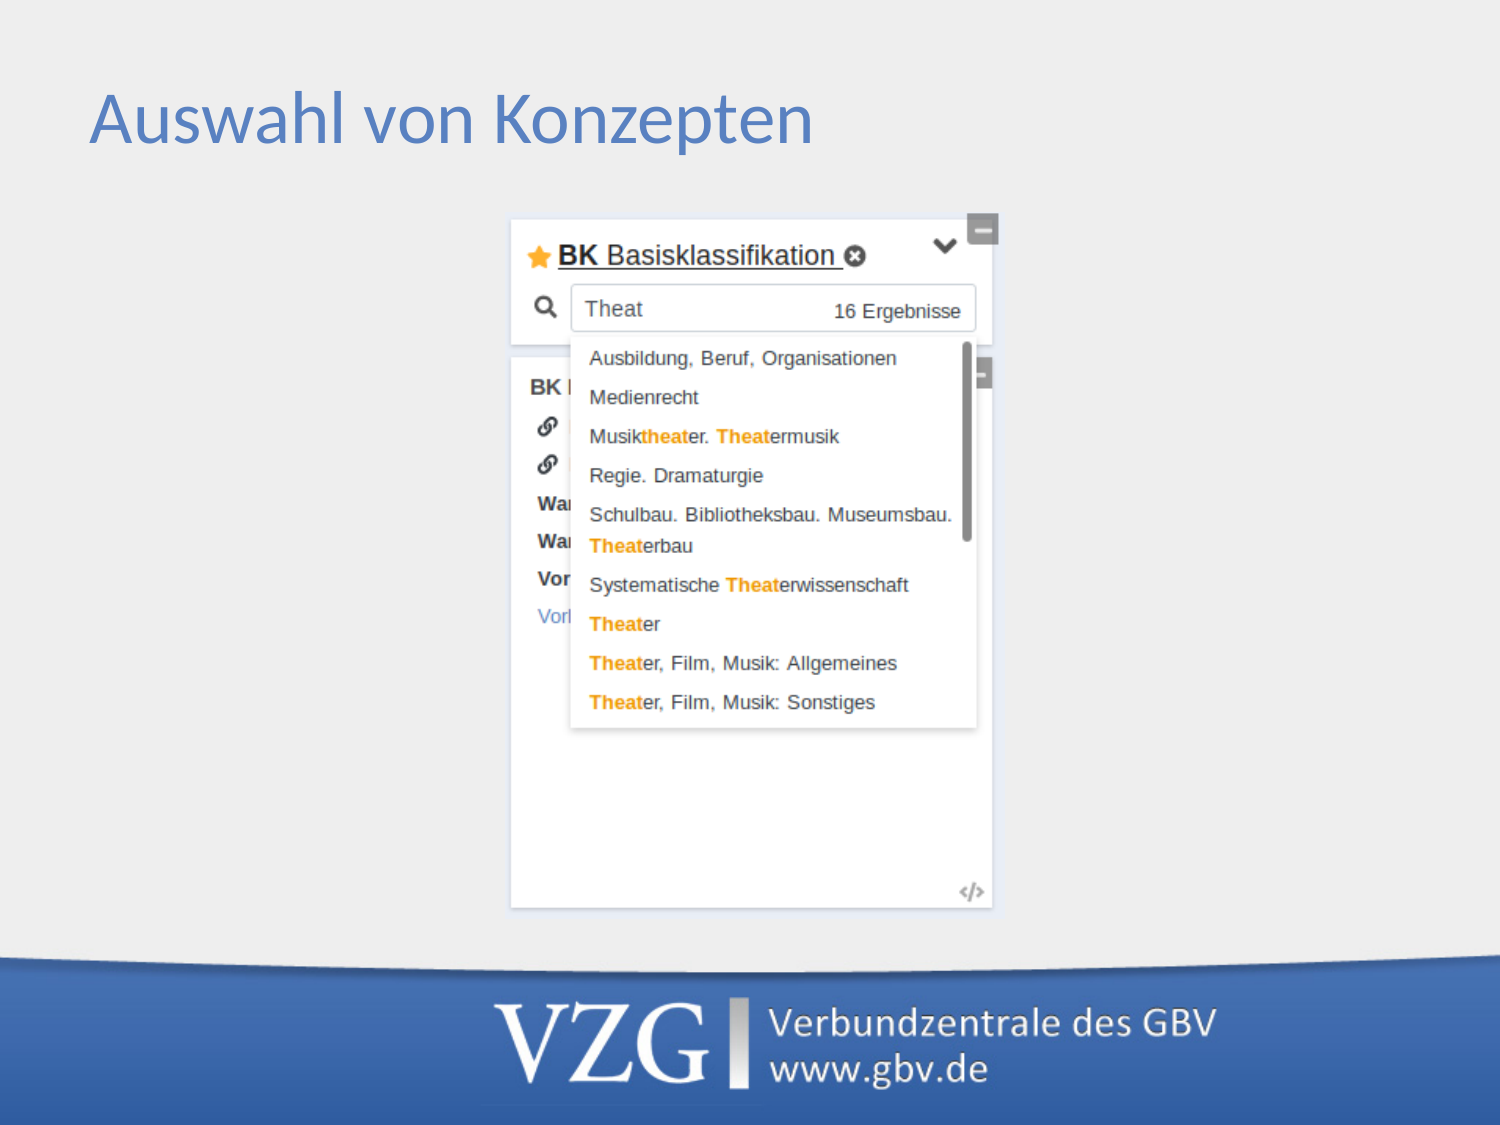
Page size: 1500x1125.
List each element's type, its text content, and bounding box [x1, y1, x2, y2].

title Auswahl von Konzepten [75, 36, 1426, 192]
picture [0, 0, 1500, 1125]
